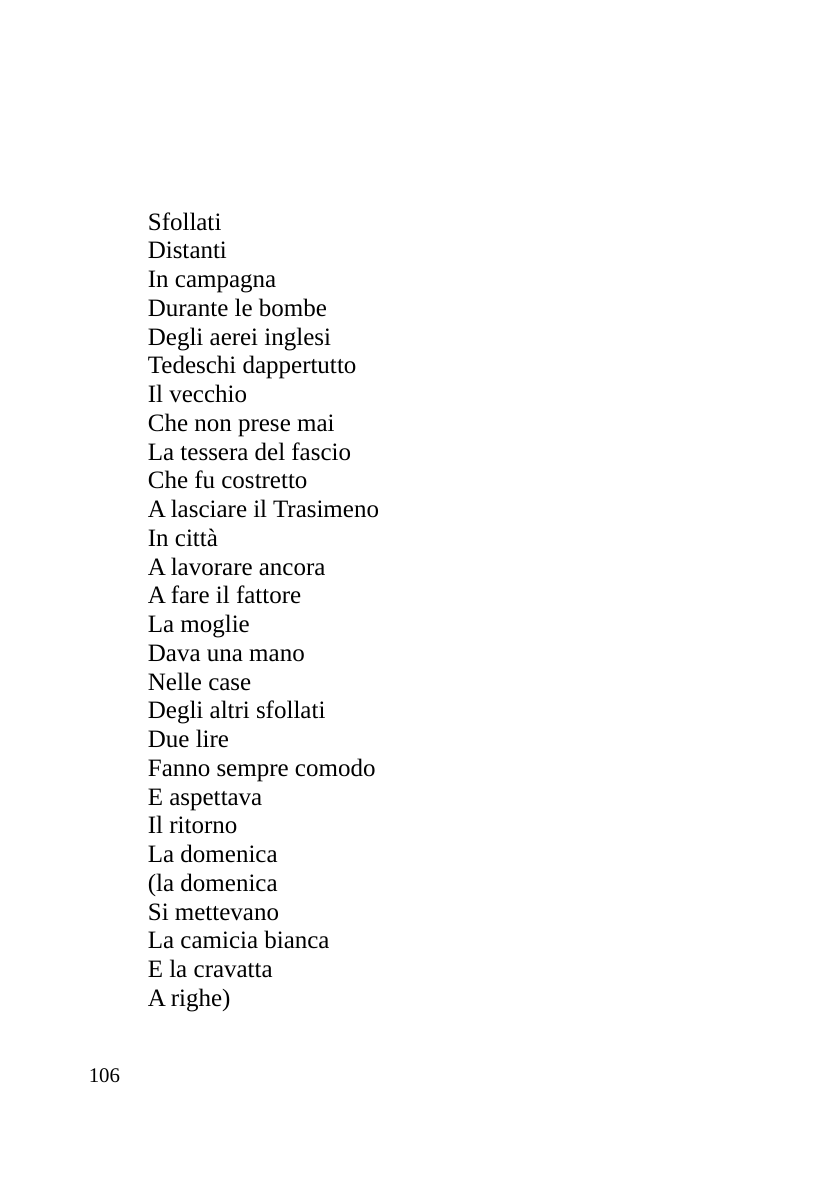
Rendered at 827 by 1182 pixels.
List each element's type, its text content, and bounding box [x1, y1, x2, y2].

text (la domenica [148, 868, 738, 897]
text Dava una mano [148, 638, 738, 667]
text La moglie [148, 609, 738, 638]
text Che fu costretto [148, 465, 738, 494]
text Si mettevano [148, 897, 738, 925]
text Nelle case [148, 667, 738, 695]
text A lavorare ancora [148, 552, 738, 580]
text Degli altri sfollati [148, 695, 738, 724]
text La domenica [148, 839, 738, 868]
text Sfollati [148, 207, 738, 235]
text Che non prese mai [148, 408, 738, 437]
text La tessera del fascio [148, 437, 738, 465]
text A righe) [148, 983, 738, 1012]
text Degli aerei inglesi [148, 322, 738, 350]
text Fanno sempre comodo [148, 753, 738, 782]
text Il ritorno [148, 810, 738, 839]
text A lasciare il Trasimeno [148, 494, 738, 523]
text La camicia bianca [148, 925, 738, 954]
text In campagna [148, 264, 738, 293]
text Distanti [148, 235, 738, 264]
text In città [148, 523, 738, 552]
text Durante le bombe [148, 293, 738, 322]
text Tedeschi dappertutto [148, 350, 738, 379]
text Due lire [148, 724, 738, 753]
text A fare il fattore [148, 580, 738, 609]
text E la cravatta [148, 954, 738, 983]
text E aspettava [148, 782, 738, 810]
text Il vecchio [148, 379, 738, 408]
